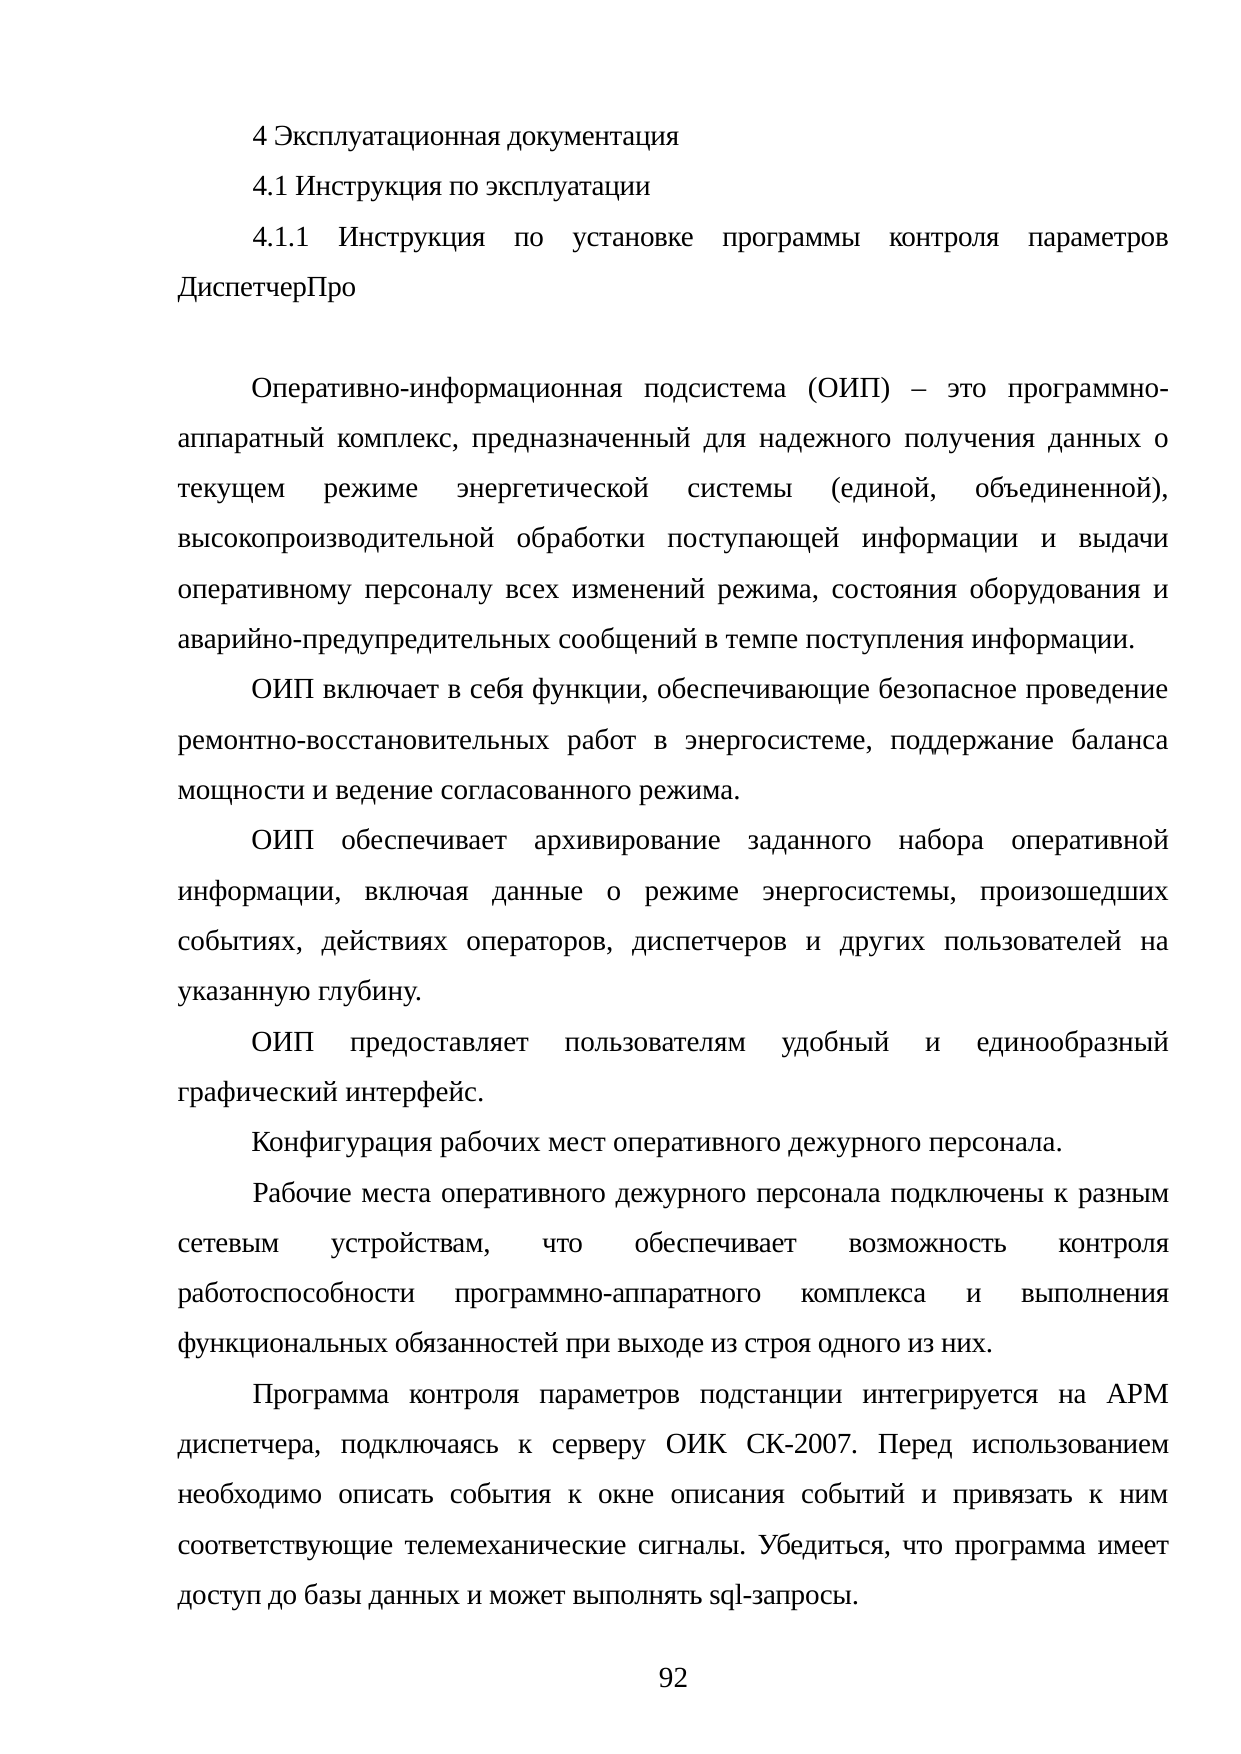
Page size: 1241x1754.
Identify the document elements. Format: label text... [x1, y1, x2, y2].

text Конфигурация рабочих мест оперативного дежурного персонала. [177, 1124, 1169, 1158]
text 4.1 Инструкция по эксплуатации [177, 168, 1169, 202]
text Рабочие места оперативного дежурного персонала подключены к разным сетевым устройствам, что обеспечивает возможность контроля работоспособности программно-аппаратного комплекса и выполнения функциональных обязанностей при выходе из строя одного из них. [177, 1175, 1169, 1359]
text 4.1.1 Инструкция по установке программы контроля параметров ДиспетчерПро [177, 219, 1169, 303]
text Оперативно-информационная подсистема (ОИП) – это программно-аппаратный комплекс, предназначенный для надежного получения данных о текущем режиме энергетической системы (единой, объединенной), высокопроизводительной обработки поступающей информации и выдачи оперативному персоналу всех изменений режима, состояния оборудования и аварийно-предупредительных сообщений в темпе поступления информации. [177, 370, 1169, 655]
text 4 Эксплуатационная документация [177, 118, 1169, 152]
text ОИП включает в себя функции, обеспечивающие безопасное проведение ремонтно-восстановительных работ в энергосистеме, поддержание баланса мощности и ведение согласованного режима. [177, 672, 1169, 806]
text Программа контроля параметров подстанции интегрируется на АРМ диспетчера, подключаясь к серверу ОИК СК-2007. Перед использованием необходимо описать события к окне описания событий и привязать к ним соответствующие телемеханические сигналы. Убедиться, что программа имеет доступ до базы данных и может выполнять sql-запросы. [177, 1376, 1169, 1611]
text ОИП предоставляет пользователям удобный и единообразный графический интерфейс. [177, 1024, 1169, 1108]
text ОИП обеспечивает архивирование заданного набора оперативной информации, включая данные о режиме энергосистемы, произошедших событиях, действиях операторов, диспетчеров и других пользователей на указанную глубину. [177, 822, 1169, 1007]
